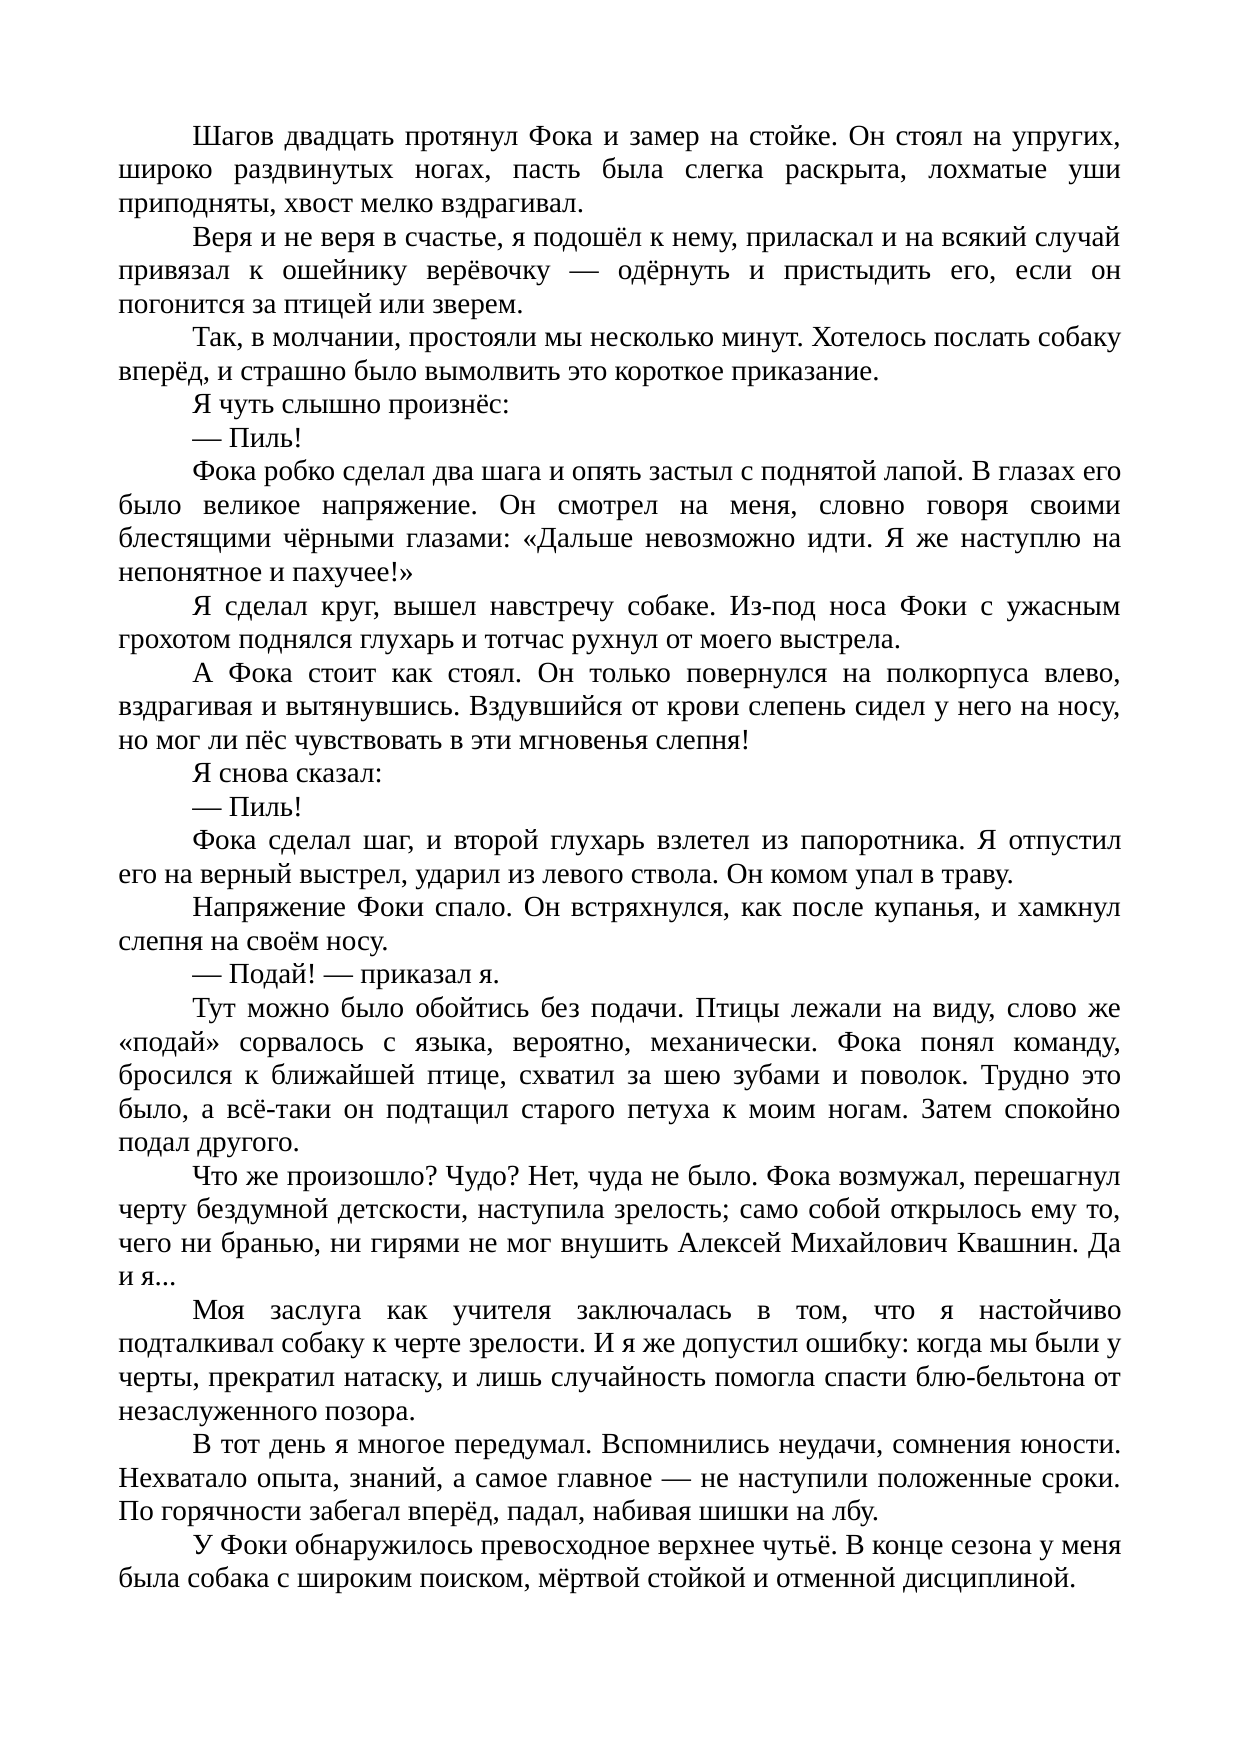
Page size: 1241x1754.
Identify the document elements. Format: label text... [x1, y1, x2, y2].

text Шагов двадцать протянул Фока и замер на стойке. Он стоял на упругих, широко раздвинутых ногах, пасть была слегка раскрыта, лохматые уши приподняты, хвост мелко вздрагивал. [118, 118, 1122, 219]
text Я снова сказал: [118, 755, 1122, 789]
text — Пиль! [118, 420, 1122, 453]
text — Подай! — приказал я. [118, 957, 1122, 990]
text Моя заслуга как учителя заключалась в том, что я настойчиво подталкивал собаку к черте зрелости. И я же допустил ошибку: когда мы были у черты, прекратил натаску, и лишь случайность помогла спасти блю-бельтона от незаслуженного позора. [118, 1292, 1122, 1426]
text Я чуть слышно произнёс: [118, 386, 1122, 420]
text А Фока стоит как стоял. Он только повернулся на полкорпуса влево, вздрагивая и вытянувшись. Вздувшийся от крови слепень сидел у него на носу, но мог ли пёс чувствовать в эти мгновенья слепня! [118, 655, 1122, 755]
text Напряжение Фоки спало. Он встряхнулся, как после купанья, и хамкнул слепня на своём носу. [118, 889, 1122, 957]
text — Пиль! [118, 789, 1122, 822]
text Фока сделал шаг, и второй глухарь взлетел из папоротника. Я отпустил его на верный выстрел, ударил из левого ствола. Он комом упал в траву. [118, 822, 1122, 889]
text Веря и не веря в счастье, я подошёл к нему, приласкал и на всякий случай привязал к ошейнику верёвочку — одёрнуть и пристыдить его, если он погонится за птицей или зверем. [118, 219, 1122, 319]
text Фока робко сделал два шага и опять застыл с поднятой лапой. В глазах его было великое напряжение. Он смотрел на меня, словно говоря своими блестящими чёрными глазами: «Дальше невозможно идти. Я же наступлю на непонятное и пахучее!» [118, 453, 1122, 588]
text У Фоки обнаружилось превосходное верхнее чутьё. В конце сезона у меня была собака с широким поиском, мёртвой стойкой и отменной дисциплиной. [118, 1527, 1122, 1594]
text Я сделал круг, вышел навстречу собаке. Из-под носа Фоки с ужасным грохотом поднялся глухарь и тотчас рухнул от моего выстрела. [118, 588, 1122, 655]
text Так, в молчании, простояли мы несколько минут. Хотелось послать собаку вперёд, и страшно было вымолвить это короткое приказание. [118, 319, 1122, 386]
text В тот день я многое передумал. Вспомнились неудачи, сомнения юности. Нехватало опыта, знаний, а самое главное — не наступили положенные сроки. По горячности забегал вперёд, падал, набивая шишки на лбу. [118, 1426, 1122, 1527]
text Что же произошло? Чудо? Нет, чуда не было. Фока возмужал, перешагнул черту бездумной детскости, наступила зрелость; само собой открылось ему то, чего ни бранью, ни гирями не мог внушить Алексей Михайлович Квашнин. Да и я... [118, 1158, 1122, 1292]
text Тут можно было обойтись без подачи. Птицы лежали на виду, слово же «подай» сорвалось с языка, вероятно, механически. Фока понял команду, бросился к ближайшей птице, схватил за шею зубами и поволок. Трудно это было, а всё-таки он подтащил старого петуха к моим ногам. Затем спокойно подал другого. [118, 990, 1122, 1158]
